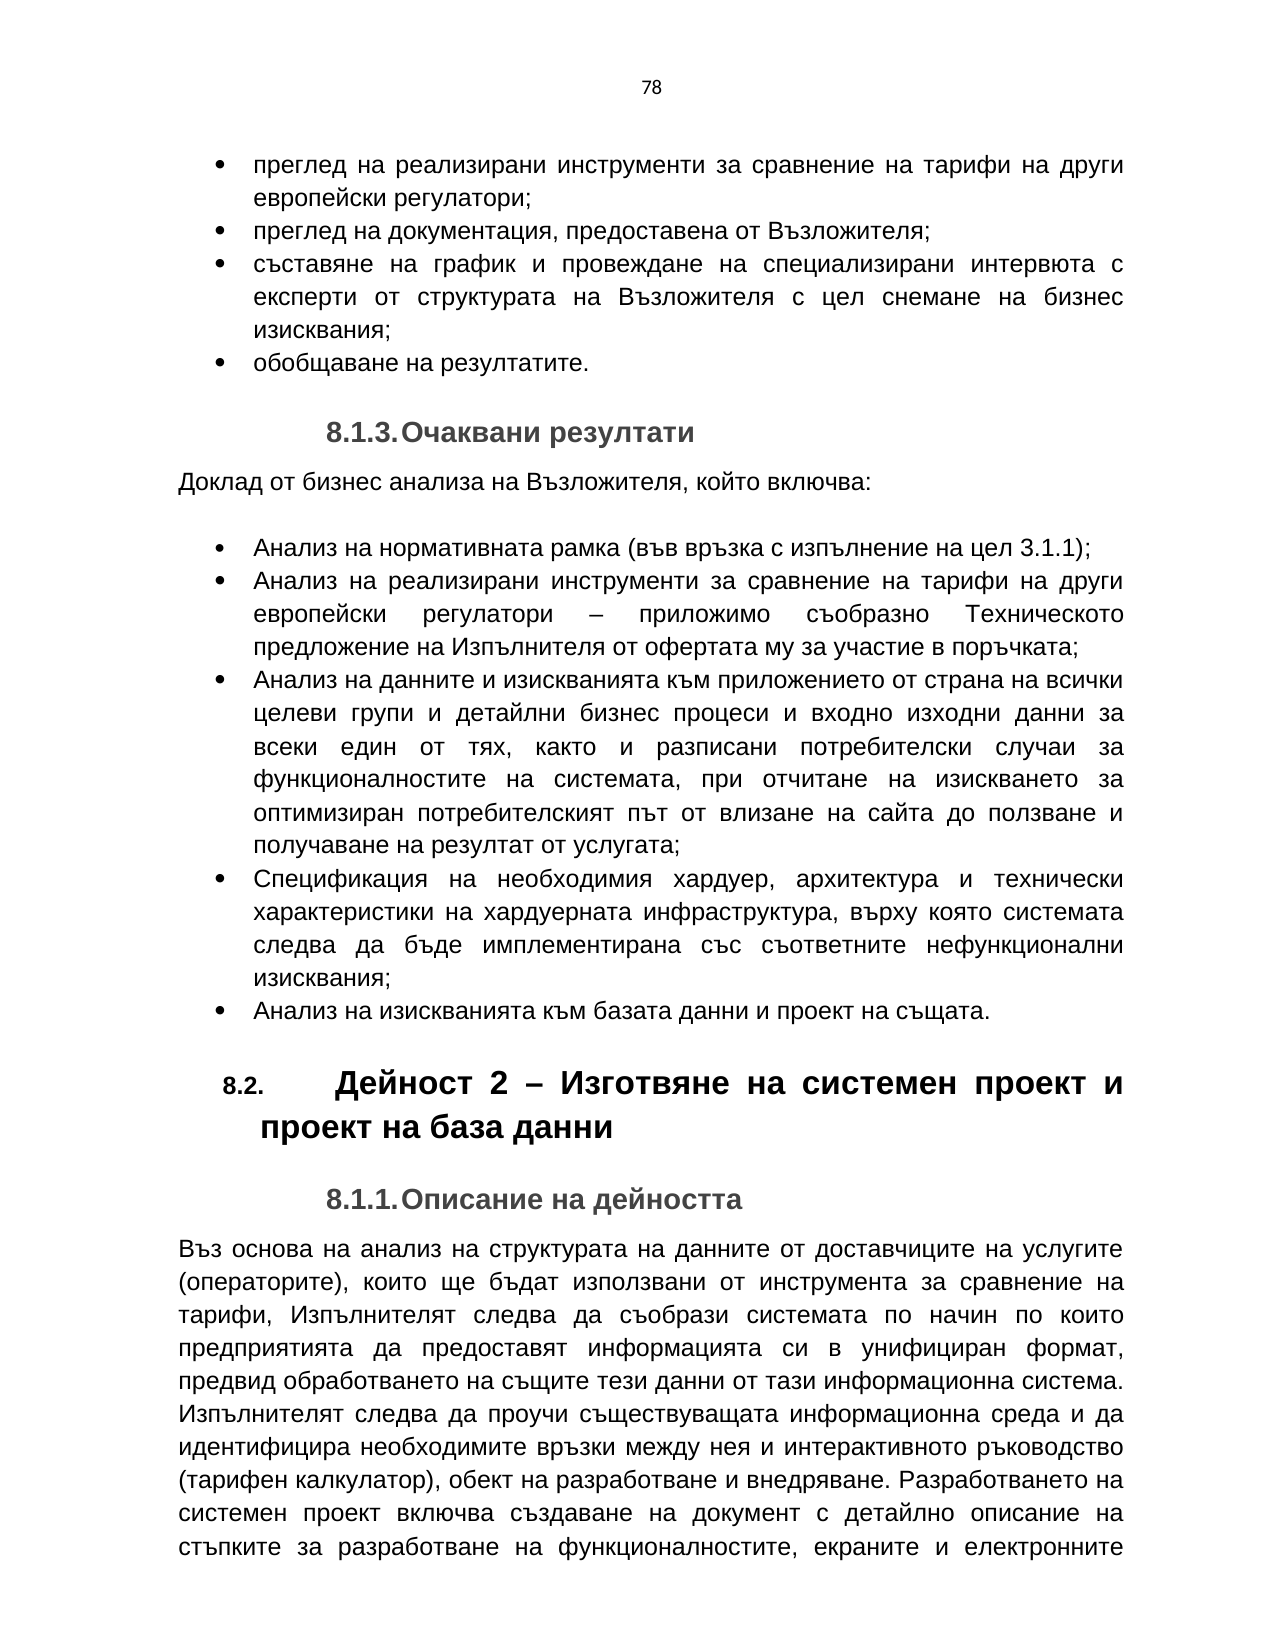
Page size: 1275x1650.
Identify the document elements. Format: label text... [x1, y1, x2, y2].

list Анализ на данните и изискванията към приложението от страна на всички целеви групи и детайлни бизнес процеси и входно изходни данни за всеки един от тях, както и разписани потребителски случаи за функционалностите на системата, при отчитане на изискването за оптимизиран потребителският път от влизане на сайта до ползване и получаване на резултат от услугата; [216, 665, 1125, 859]
subtitle Очаквани резултати [326, 414, 1125, 448]
subtitle Описание на дейността [326, 1182, 1125, 1215]
list съставяне на график и провеждане на специализирани интервюта с експерти от структурата на Възложителя с цел снемане на бизнес изисквания; [216, 249, 1125, 344]
list Спецификация на необходимия хардуер, архитектура и технически характеристики на хардуерната инфраструктура, върху която системата следва да бъде имплементирана със съответните нефункционални изисквания; [216, 863, 1125, 991]
list Анализ на изискванията към базата данни и проект на същата. [216, 996, 1125, 1024]
subtitle Дейност 2 – Изготвяне на системен проект и проект на база данни [222, 1063, 1125, 1146]
list Анализ на реализирани инструменти за сравнение на тарифи на други европейски регулатори – приложимо съобразно Техническото предложение на Изпълнителя от офертата му за участие в поръчката; [216, 566, 1125, 661]
list преглед на документация, предоставена от Възложителя; [216, 216, 1125, 245]
list преглед на реализирани инструменти за сравнение на тарифи на други европейски регулатори; [216, 150, 1125, 212]
list Анализ на нормативната рамка (във връзка с изпълнение на цел 3.1.1); [216, 533, 1125, 562]
list обобщаване на резултатите. [216, 348, 1125, 377]
text Доклад от бизнес анализа на Възложителя, който включва: [178, 467, 1125, 496]
text Въз основа на анализ на структурата на данните от доставчиците на услугите (операторите), които ще бъдат използвани от инструмента за сравнение на тарифи, Изпълнителят следва да съобрази системата по начин по които предприятията да предоставят информацията си в унифициран формат, предвид обработването на същите тези данни от тази информационна система. Изпълнителят следва да проучи съществуващата информационна среда и да идентифицира необходимите връзки между нея и интерактивното ръководство (тарифен калкулатор), обект на разработване и внедряване. Разработването на системен проект включва създаване на документ с детайлно описание на стъпките за разработване на функционалностите, екраните и електронните [178, 1234, 1125, 1560]
